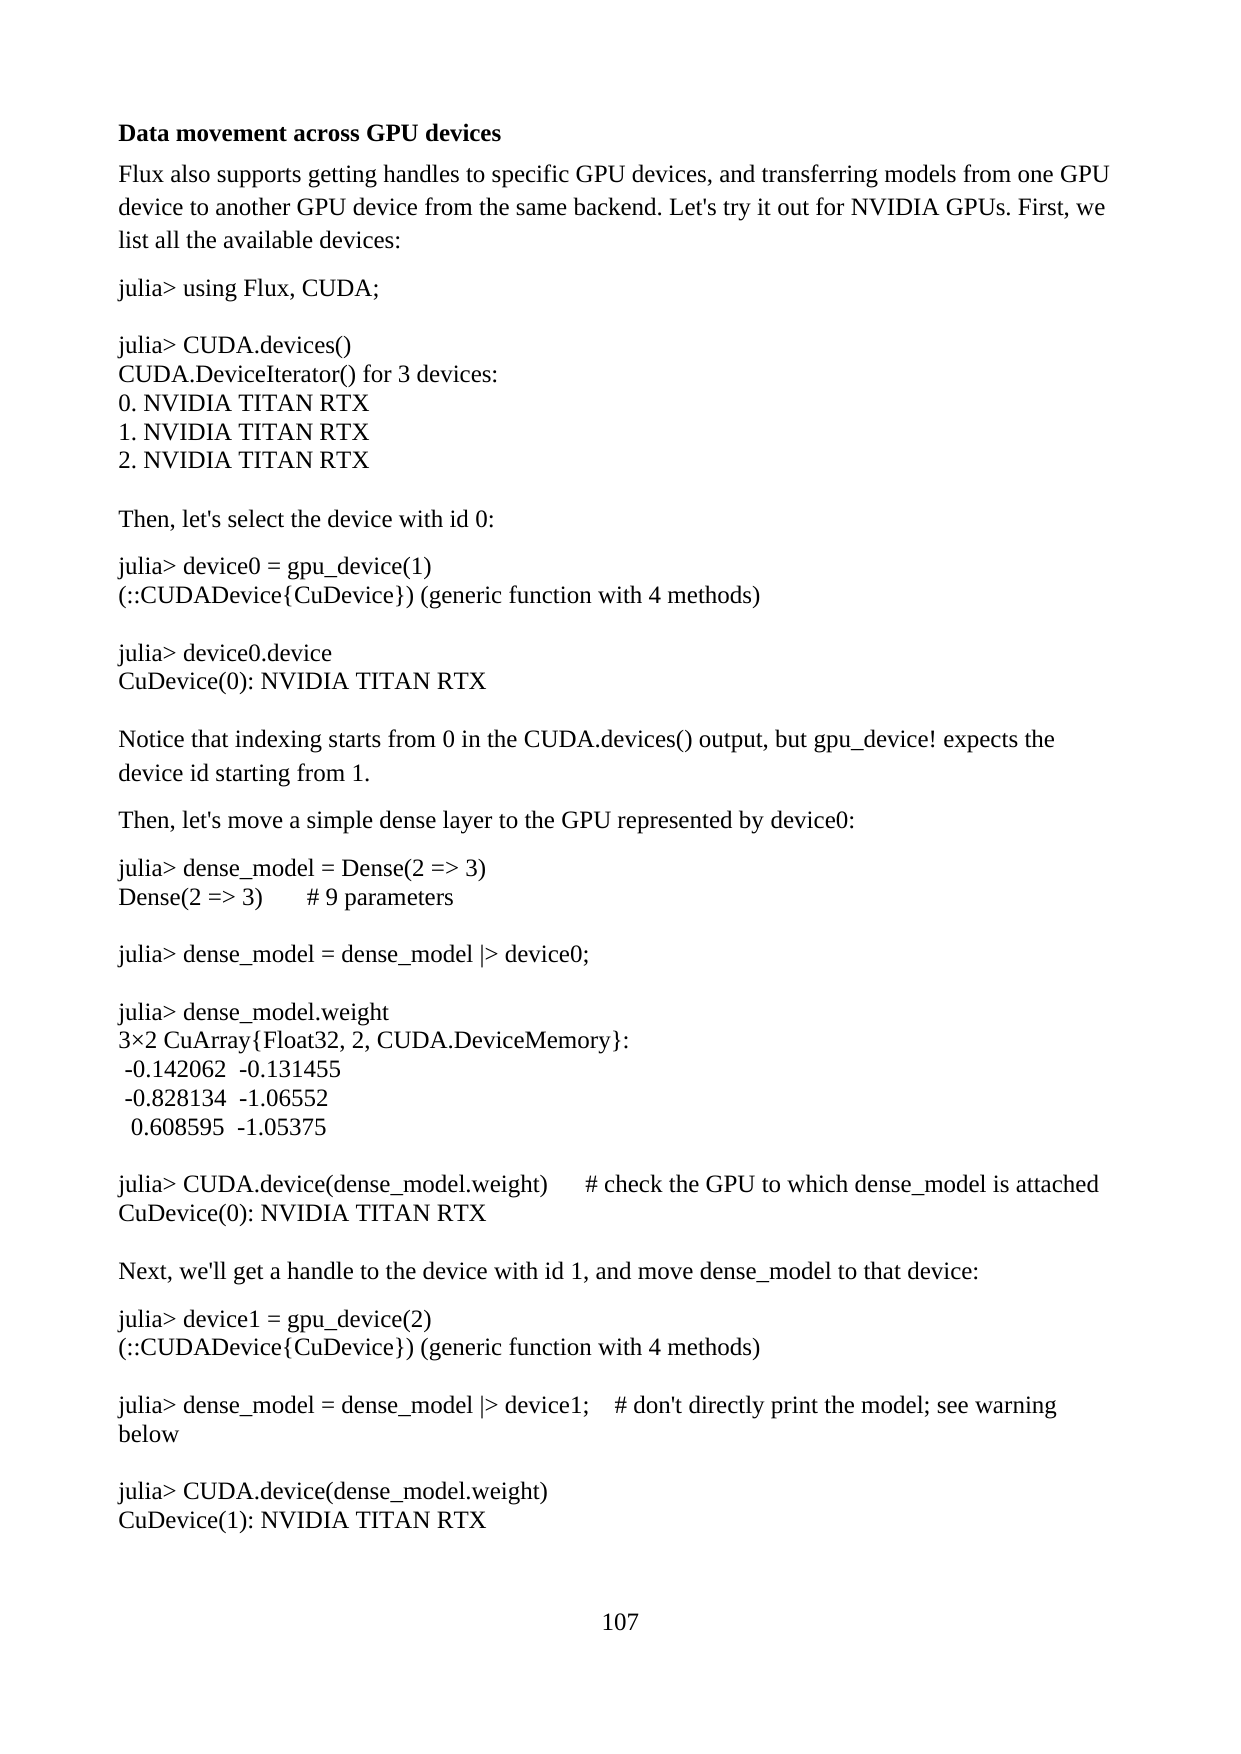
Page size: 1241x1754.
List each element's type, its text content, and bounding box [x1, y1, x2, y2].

text CuDevice(1): NVIDIA TITAN RTX [118, 1505, 1122, 1534]
text julia> dense_model = dense_model |> device1; # don't directly print the model; see warning below [118, 1390, 1122, 1447]
text -0.142062 -0.131455 [118, 1054, 1122, 1083]
text CuDevice(0): NVIDIA TITAN RTX [118, 666, 1122, 695]
text Next, we'll get a handle to the device with id 1, and move dense_model to that device: [118, 1256, 1122, 1285]
text CUDA.DeviceIterator() for 3 devices: [118, 359, 1122, 388]
text julia> CUDA.device(dense_model.weight) [118, 1476, 1122, 1505]
text Flux also supports getting handles to specific GPU devices, and transferring models from one GPU device to another GPU device from the same backend. Let's try it out for NVIDIA GPUs. First, we list all the available devices: [118, 159, 1122, 254]
text CuDevice(0): NVIDIA TITAN RTX [118, 1198, 1122, 1227]
subtitle Data movement across GPU devices [118, 118, 1122, 147]
text julia> dense_model = dense_model |> device0; [118, 939, 1122, 968]
text 3×2 CuArray{Float32, 2, CUDA.DeviceMemory}: [118, 1025, 1122, 1054]
text 2. NVIDIA TITAN RTX [118, 446, 1122, 474]
text 1. NVIDIA TITAN RTX [118, 417, 1122, 446]
text julia> dense_model.weight [118, 997, 1122, 1025]
text julia> device0.device [118, 638, 1122, 666]
text -0.828134 -1.06552 [118, 1083, 1122, 1112]
text julia> CUDA.devices() [118, 331, 1122, 359]
text Then, let's move a simple dense layer to the GPU represented by device0: [118, 805, 1122, 834]
text Notice that indexing starts from 0 in the CUDA.devices() output, but gpu_device! expects the device id starting from 1. [118, 724, 1122, 786]
text julia> dense_model = Dense(2 => 3) [118, 853, 1122, 882]
text Then, let's select the device with id 0: [118, 504, 1122, 532]
text (::CUDADevice{CuDevice}) (generic function with 4 methods) [118, 1332, 1122, 1361]
text julia> using Flux, CUDA; [118, 273, 1122, 302]
text 0. NVIDIA TITAN RTX [118, 388, 1122, 417]
text (::CUDADevice{CuDevice}) (generic function with 4 methods) [118, 580, 1122, 609]
text julia> device0 = gpu_device(1) [118, 551, 1122, 580]
text 0.608595 -1.05375 [118, 1112, 1122, 1140]
text julia> CUDA.device(dense_model.weight) # check the GPU to which dense_model is attached [118, 1169, 1122, 1198]
text Dense(2 => 3) # 9 parameters [118, 882, 1122, 910]
text julia> device1 = gpu_device(2) [118, 1304, 1122, 1332]
